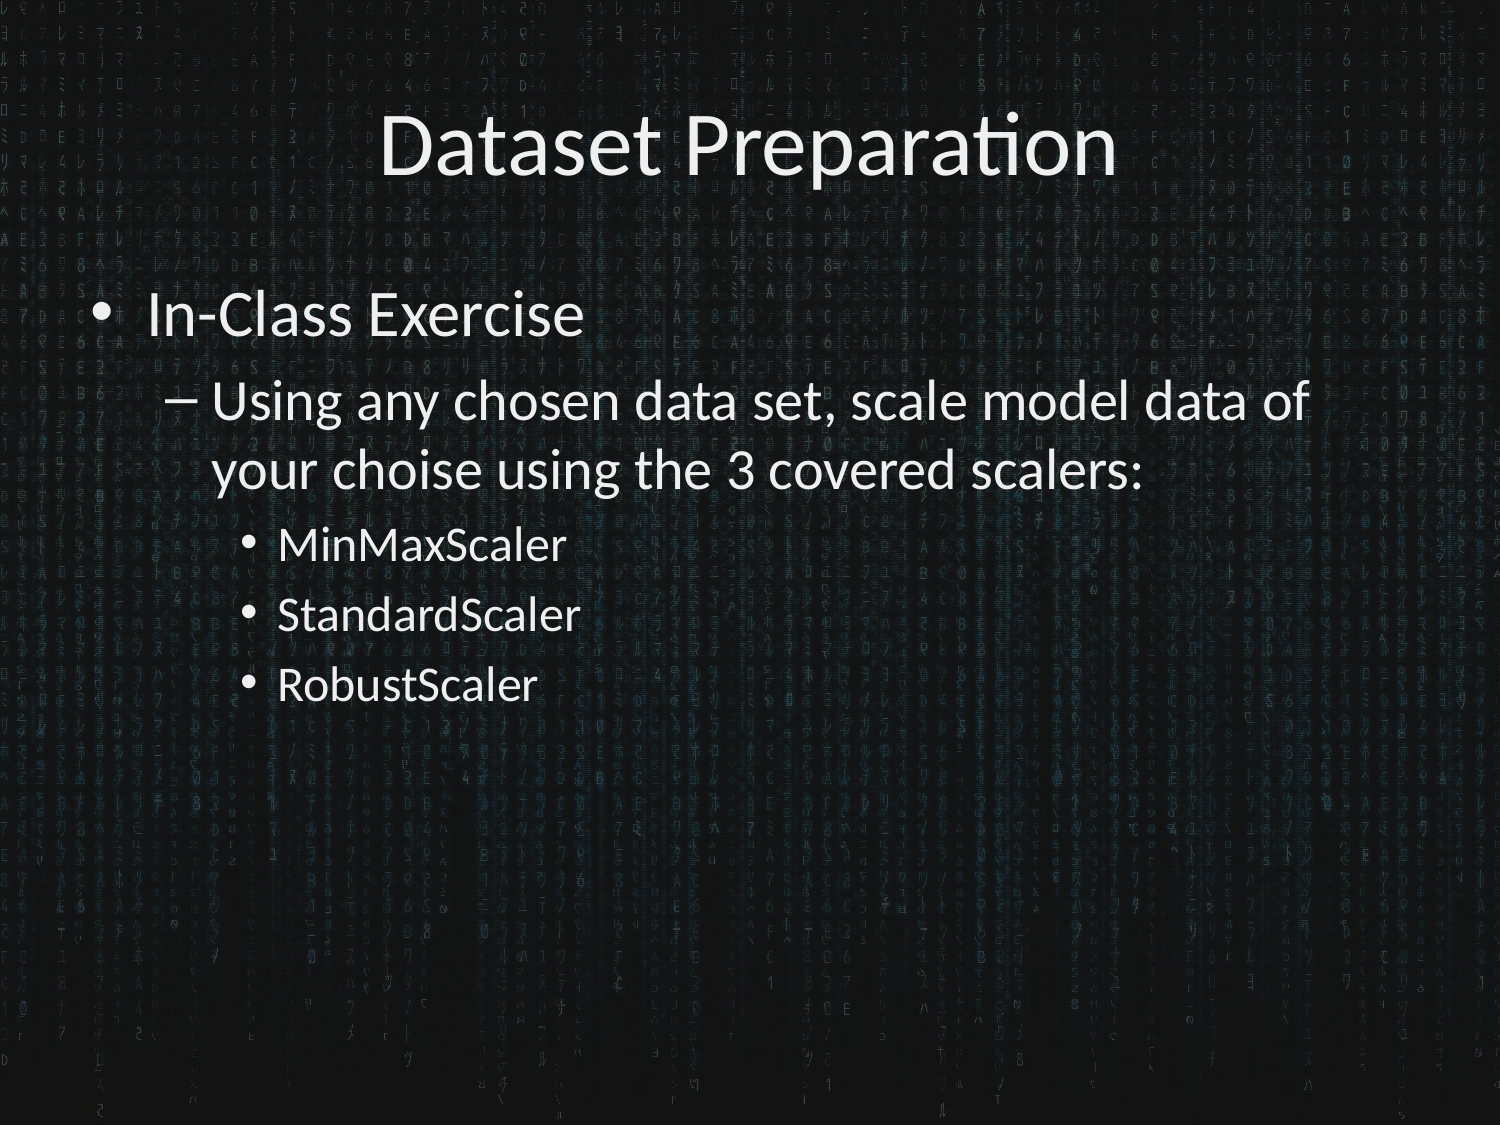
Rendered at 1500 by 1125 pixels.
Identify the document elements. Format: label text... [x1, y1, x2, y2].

list In-Class Exercise Using any chosen data set, scale model data of your choise using the 3 covered scalers: MinMaxScaler StandardScaler RobustScaler [75, 262, 1425, 1005]
title Dataset Preparation [75, 45, 1425, 233]
text_box [0, 0, 1500, 1125]
